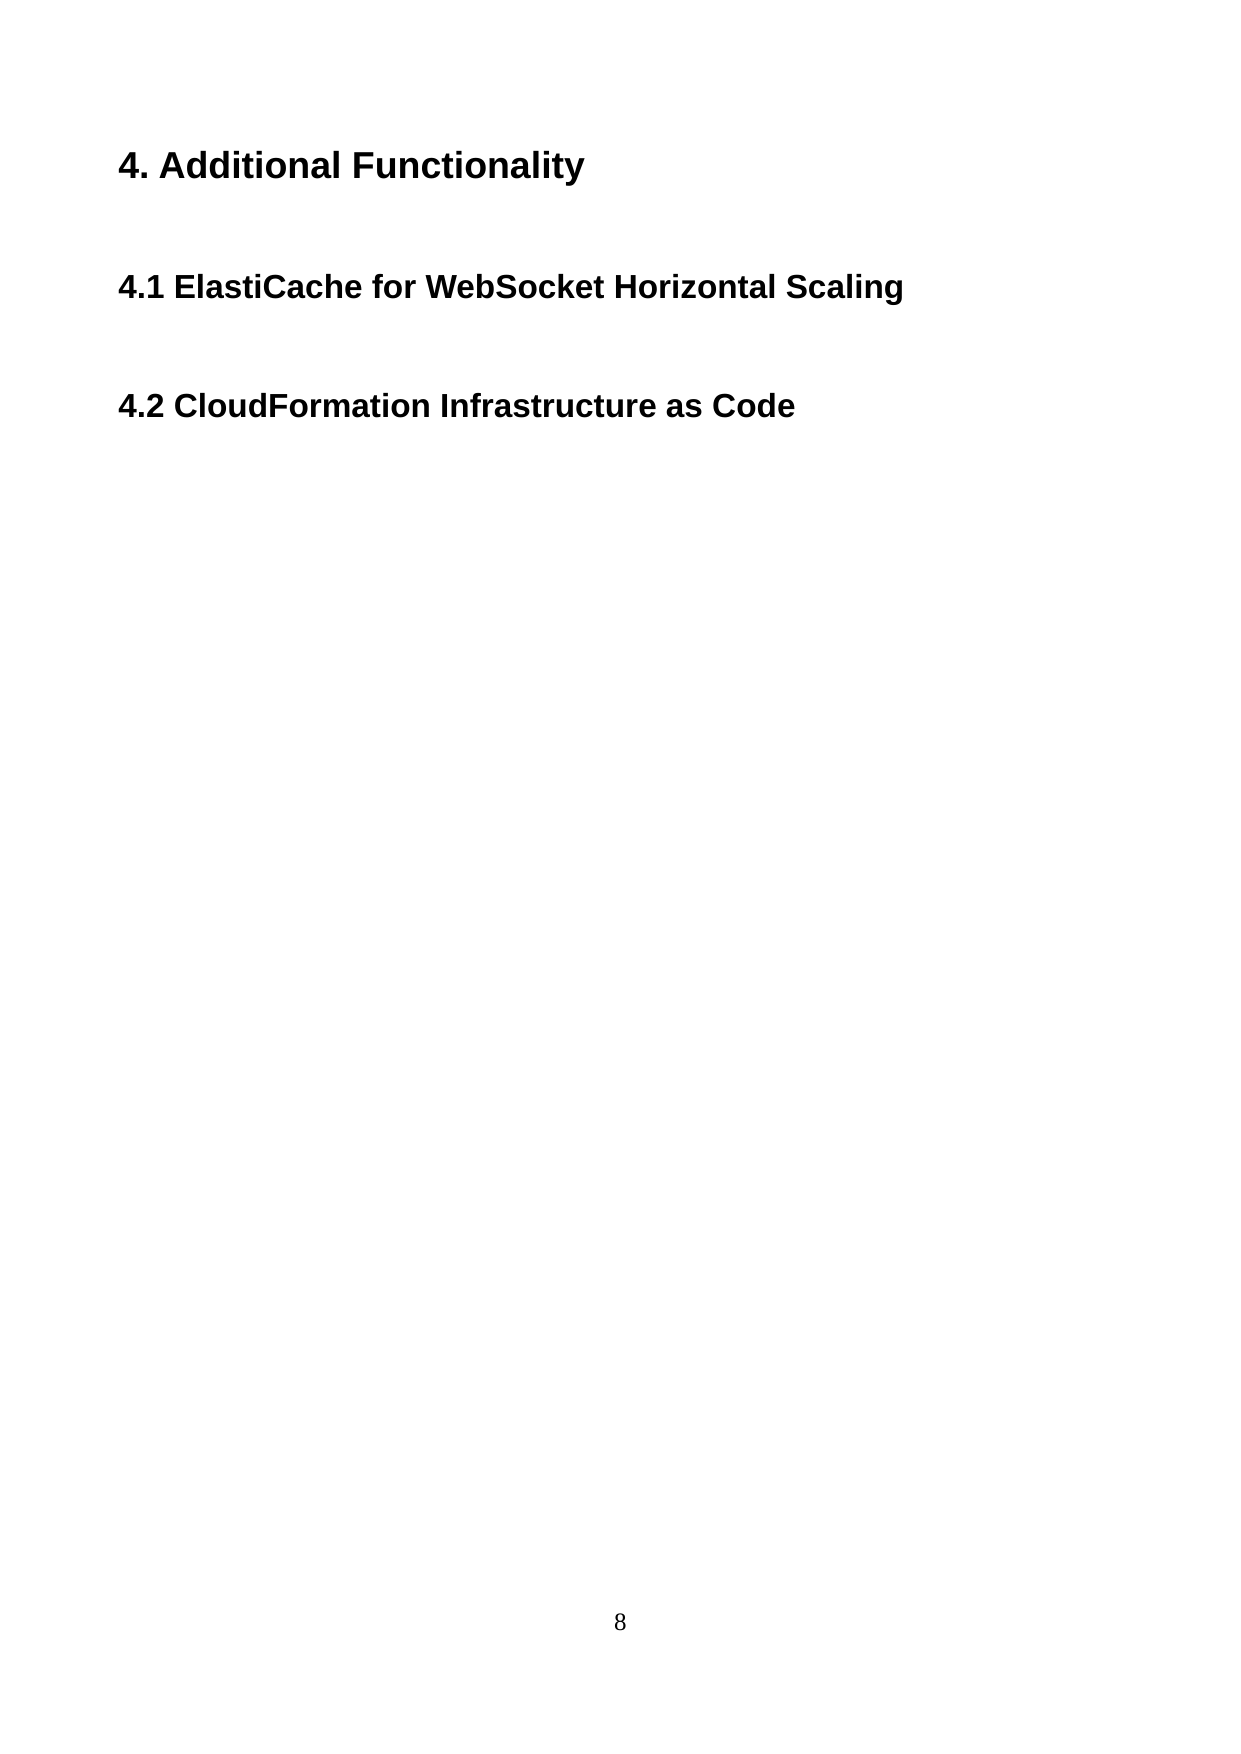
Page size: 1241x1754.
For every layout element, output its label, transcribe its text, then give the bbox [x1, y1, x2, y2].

subtitle 4.2 CloudFormation Infrastructure as Code [118, 387, 1122, 425]
subtitle 4. Additional Functionality [118, 143, 1122, 186]
subtitle 4.1 ElastiCache for WebSocket Horizontal Scaling [118, 267, 1122, 306]
